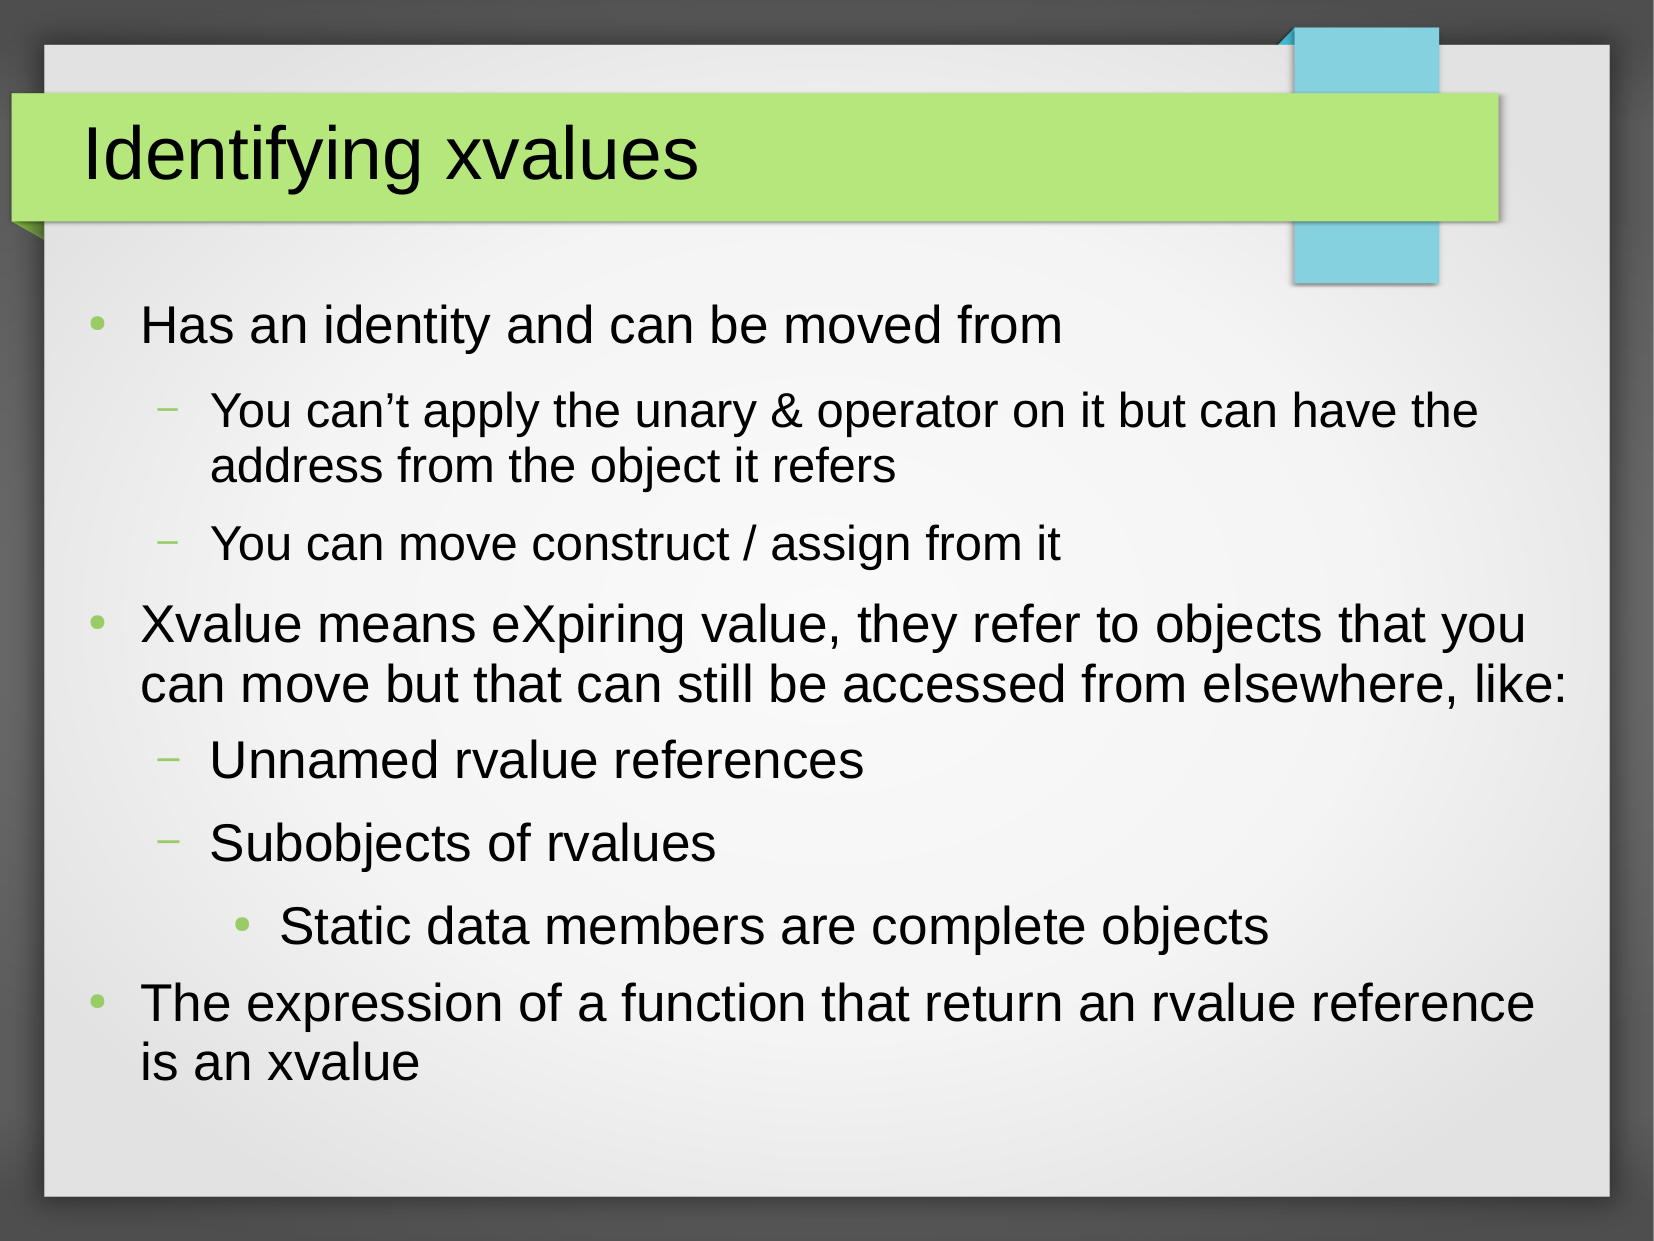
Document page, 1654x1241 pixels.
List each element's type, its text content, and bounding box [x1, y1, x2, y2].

list Has an identity and can be moved from You can’t apply the unary & operator on it but can have the address from the object it refers You can move construct / assign from it Xvalue means eXpiring value, they refer to objects that you can move but that can still be accessed from elsewhere, like: Unnamed rvalue references Subobjects of rvalues Static data members are complete objects The expression of a function that return an rvalue reference is an xvalue [70, 295, 1583, 1111]
picture [0, 0, 1654, 1241]
title Identifying xvalues [82, 94, 1264, 213]
